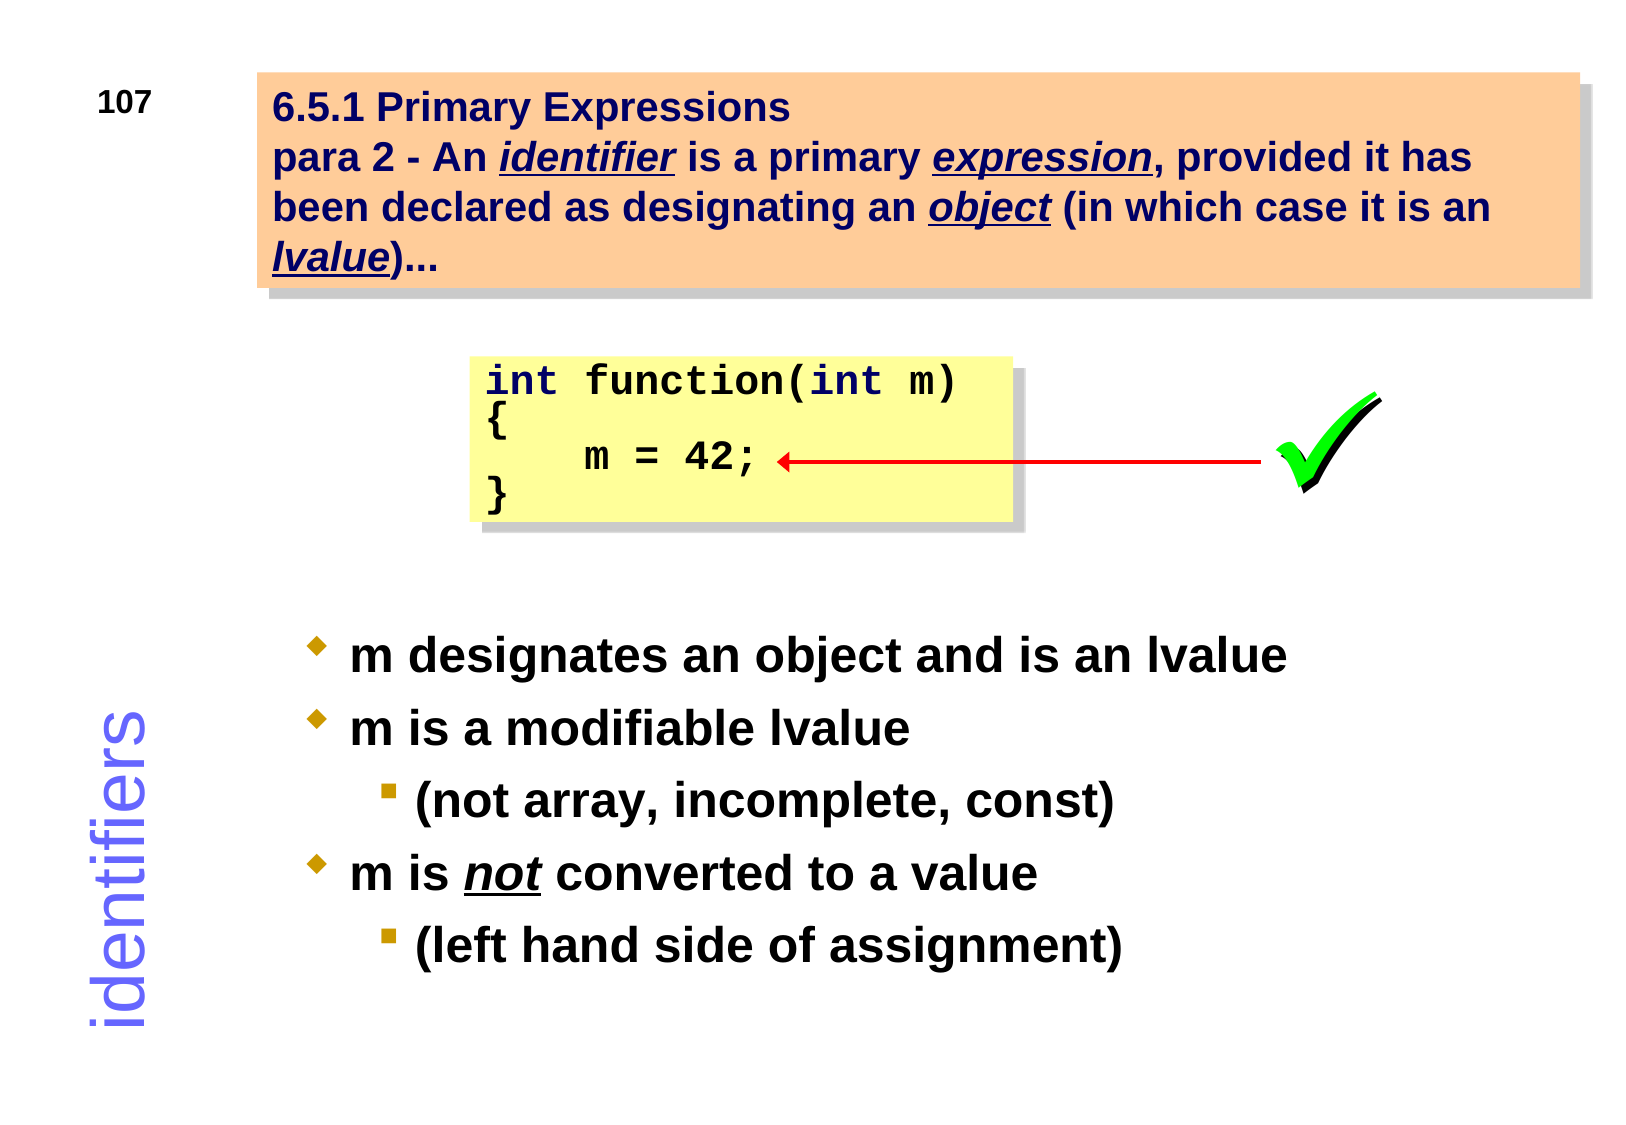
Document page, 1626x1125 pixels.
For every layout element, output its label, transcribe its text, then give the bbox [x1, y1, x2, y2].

title identifiers [45, 171, 184, 1047]
text_box int function(int m) { m = 42; } [469, 356, 1014, 522]
text_box  [1249, 350, 1439, 545]
text_box 6.5.1 Primary Expressions para 2 - An identifier is a primary expression, provided it has been declared as designating an object (in which case it is an lvalue)... [257, 72, 1581, 288]
list m designates an object and is an lvalue m is a modifiable lvalue (not array, incomplete, const) m is not converted to a value (left hand side of assignment) [212, 62, 1550, 1063]
